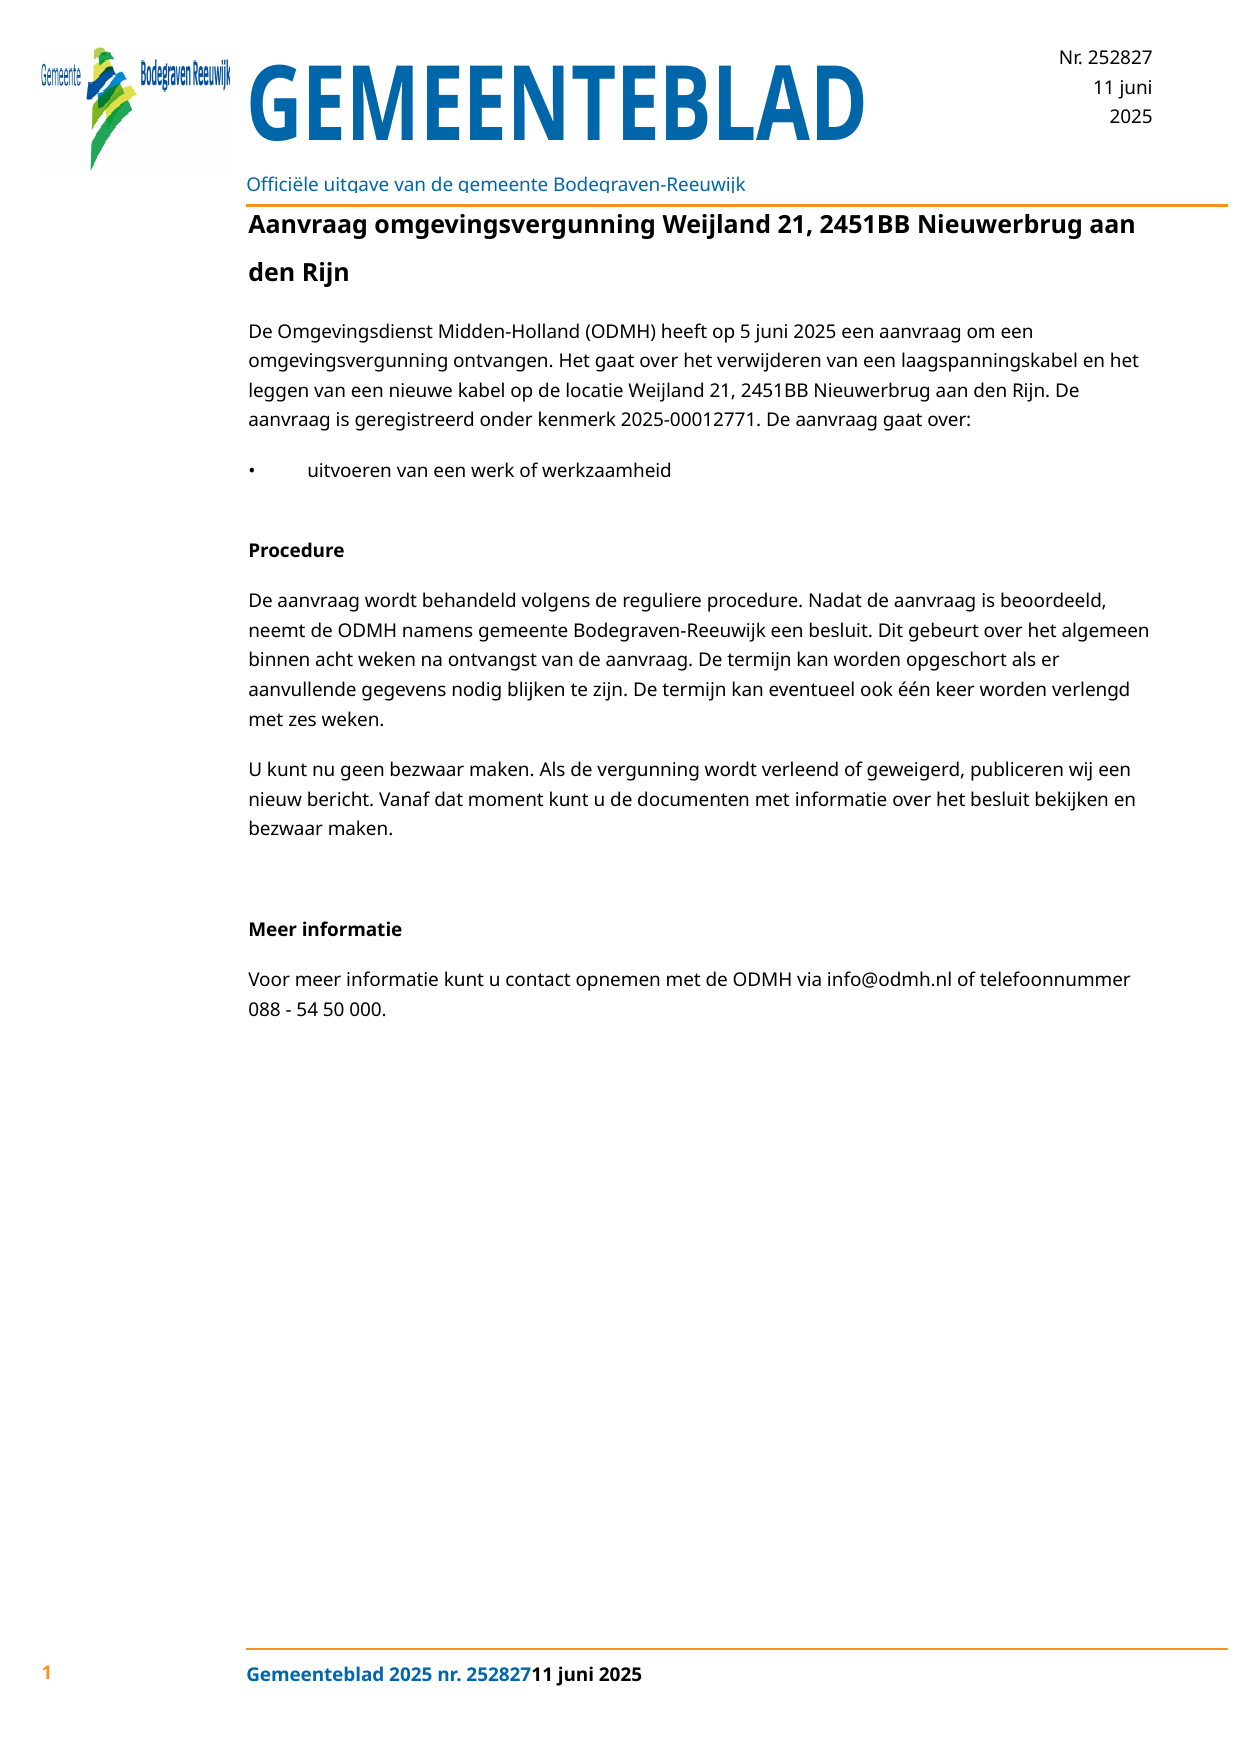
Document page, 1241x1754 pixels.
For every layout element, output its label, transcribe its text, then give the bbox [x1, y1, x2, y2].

picture [41, 47, 231, 172]
text Voor meer informatie kunt u contact opnemen met de ODMH via info@odmh.nl of telefoonnummer 088 - 54 50 000. [248, 967, 1152, 1022]
text Meer informatie [248, 916, 1152, 942]
text De aanvraag wordt behandeld volgens de reguliere procedure. Nadat de aanvraag is beoordeeld, neemt de ODMH namens gemeente Bodegraven-Reeuwijk een besluit. Dit gebeurt over het algemeen binnen acht weken na ontvangst van de aanvraag. De termijn kan worden opgeschort als er aanvullende gegevens nodig blijken te zijn. De termijn kan eventueel ook één keer worden verlengd met zes weken. [248, 587, 1152, 732]
list uitvoeren van een werk of werkzaamheid [248, 457, 1152, 483]
text Aanvraag omgevingsvergunning Weijland 21, 2451BB Nieuwerbrug aan den Rijn [248, 207, 1152, 288]
text De Omgevingsdienst Midden-Holland (ODMH) heeft op 5 juni 2025 een aanvraag om een omgevingsvergunning ontvangen. Het gaat over het verwijderen van een laagspanningskabel en het leggen van een nieuwe kabel op de locatie Weijland 21, 2451BB Nieuwerbrug aan den Rijn. De aanvraag is geregistreerd onder kenmerk 2025-00012771. De aanvraag gaat over: [248, 318, 1152, 432]
text Procedure [248, 537, 1152, 563]
text U kunt nu geen bezwaar maken. Als de vergunning wordt verleend of geweigerd, publiceren wij een nieuw bericht. Vanaf dat moment kunt u de documenten met informatie over het besluit bekijken en bezwaar maken. [248, 756, 1152, 841]
